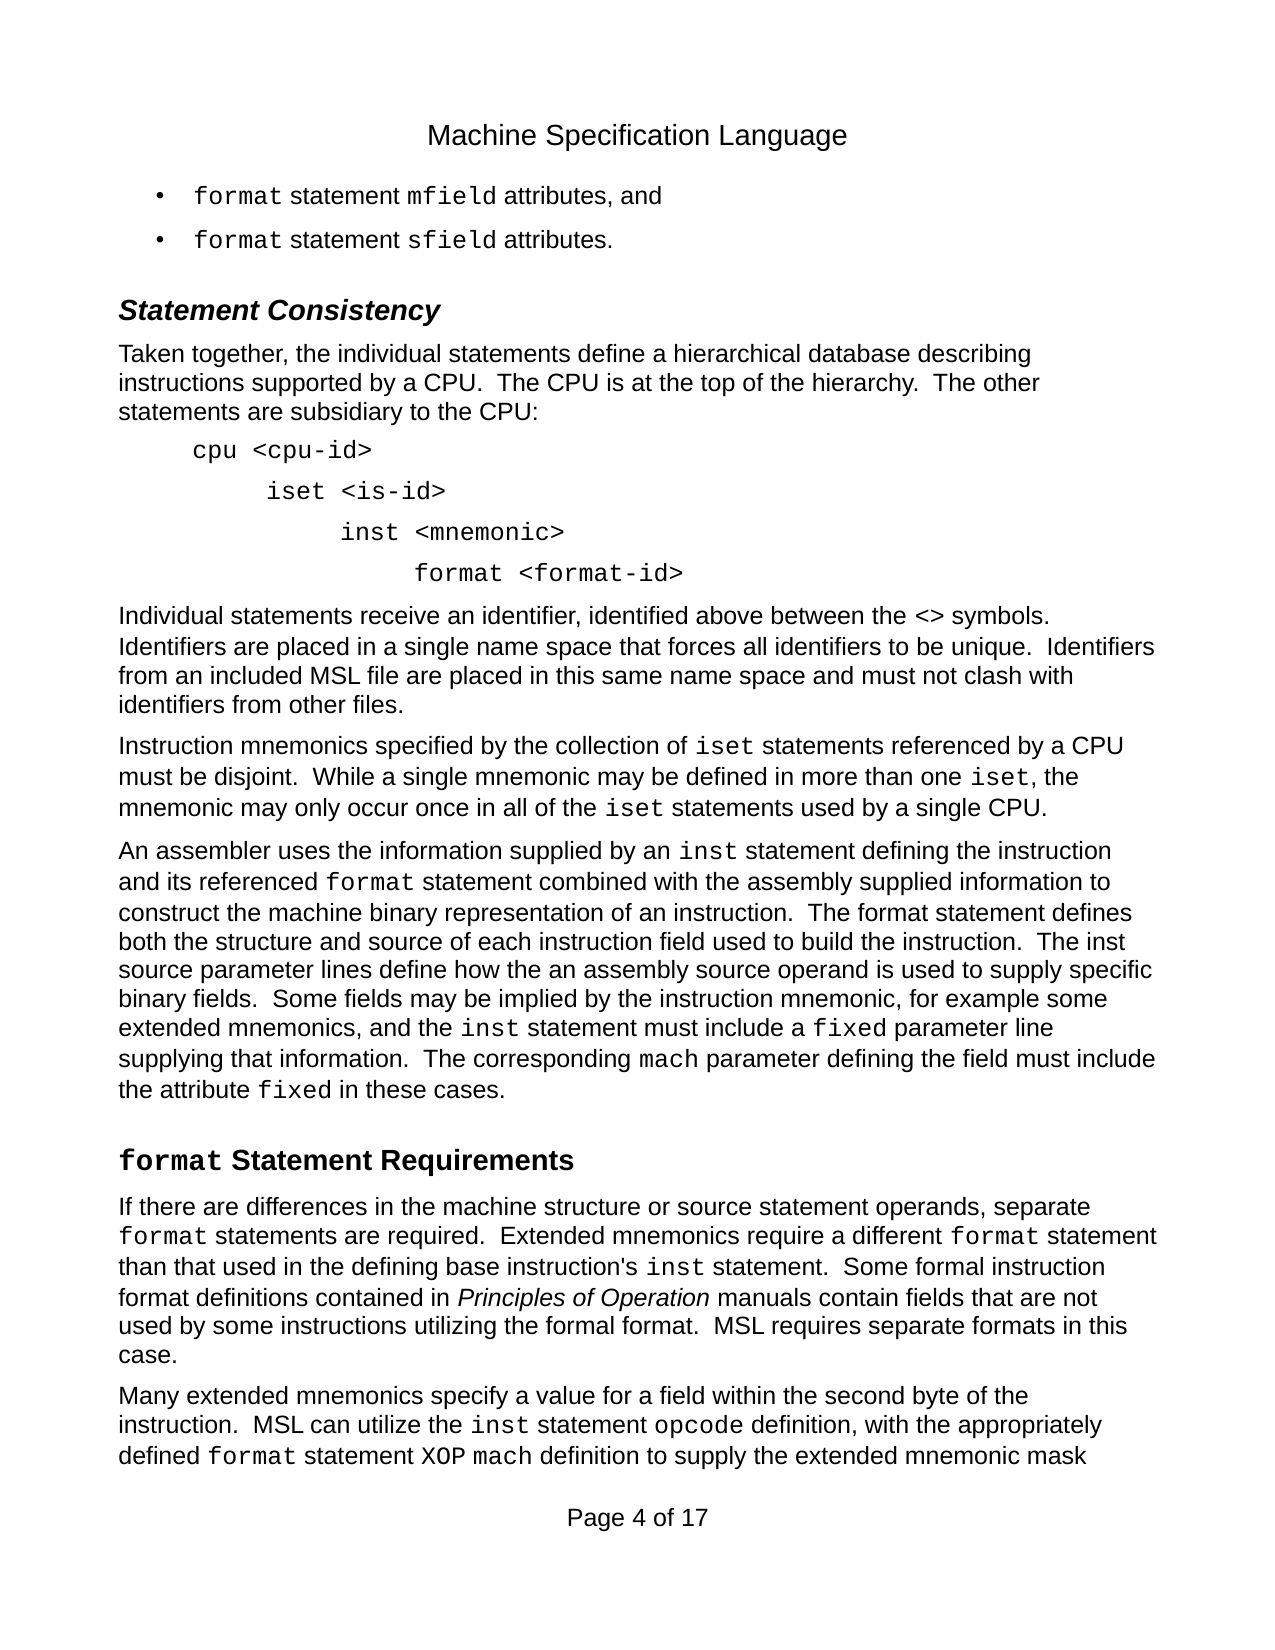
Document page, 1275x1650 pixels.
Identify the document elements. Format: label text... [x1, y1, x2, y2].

text Instruction mnemonics specified by the collection of iset statements referenced by a CPU must be disjoint. While a single mnemonic may be defined in more than one iset, the mnemonic may only occur once in all of the iset statements used by a single CPU. [118, 731, 1157, 824]
text If there are differences in the machine structure or source statement operands, separate format statements are required. Extended mnemonics require a different format statement than that used in the defining base instruction's inst statement. Some formal instruction format definitions contained in Principles of Operation manuals contain fields that are not used by some instructions utilizing the formal format. MSL requires separate formats in this case. [118, 1192, 1157, 1369]
text cpu <cpu-id> [192, 438, 1157, 466]
text inst <mnemonic> [340, 519, 1157, 548]
text An assembler uses the information supplied by an inst statement defining the instruction and its referenced format statement combined with the assembly supplied information to construct the machine binary representation of an instruction. The format statement defines both the structure and source of each instruction field used to build the instruction. The inst source parameter lines define how the an assembly source operand is used to supply specific binary fields. Some fields may be implied by the instruction mnemonic, for example some extended mnemonics, and the inst statement must include a fixed parameter line supplying that information. The corresponding mach parameter defining the field must include the attribute fixed in these cases. [118, 836, 1157, 1106]
list format statement sfield attributes. [156, 224, 1157, 256]
subtitle format Statement Requirements [118, 1143, 1157, 1179]
text Many extended mnemonics specify a value for a field within the second byte of the instruction. MSL can utilize the inst statement opcode definition, with the appropriately defined format statement XOP mach definition to supply the extended mnemonic mask [118, 1381, 1157, 1472]
text Taken together, the individual statements define a hierarchical database describing instructions supported by a CPU. The CPU is at the top of the hierarchy. The other statements are subsidiary to the CPU: [118, 339, 1157, 425]
text iset <is-id> [266, 479, 1157, 507]
text format <format-id> [413, 560, 1157, 589]
list format statement mfield attributes, and [156, 181, 1157, 212]
subtitle Statement Consistency [118, 293, 1157, 327]
text Individual statements receive an identifier, identified above between the <> symbols. Identifiers are placed in a single name space that forces all identifiers to be unique. Identifiers from an included MSL file are placed in this same name space and must not clash with identifiers from other files. [118, 601, 1157, 718]
